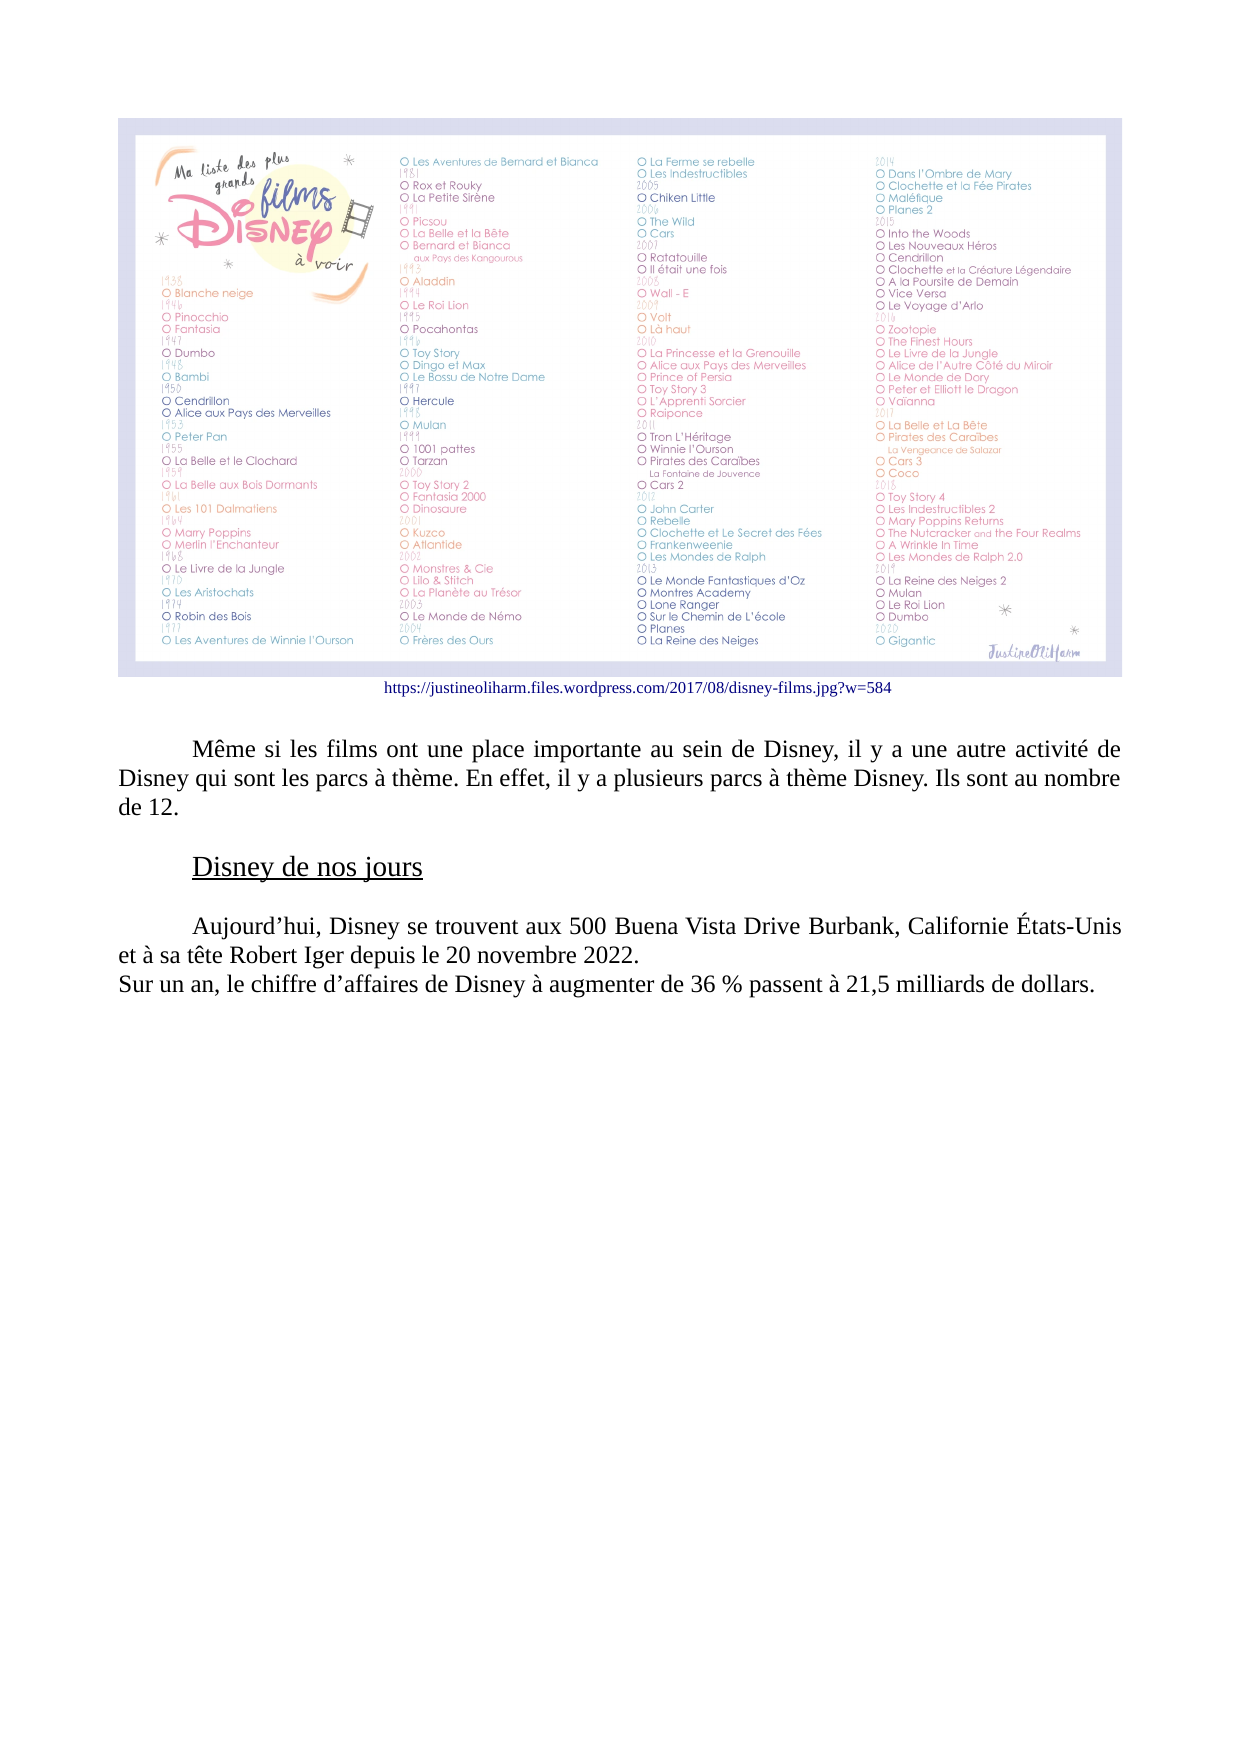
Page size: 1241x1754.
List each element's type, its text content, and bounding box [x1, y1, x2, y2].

text Aujourd’hui, Disney se trouvent aux 500 Buena Vista Drive Burbank, Californie États-Unis et à sa tête Robert Iger depuis le 20 novembre 2022. [118, 911, 1122, 969]
text Sur un an, le chiffre d’affaires de Disney à augmenter de 36 % passent à 21,5 milliards de dollars. [118, 969, 1122, 998]
text Disney de nos jours [118, 849, 1122, 883]
text Même si les films ont une place importante au sein de Disney, il y a une autre activité de Disney qui sont les parcs à thème. En effet, il y a plusieurs parcs à thème Disney. Ils sont au nombre de 12. [118, 734, 1122, 820]
picture [118, 118, 1123, 677]
